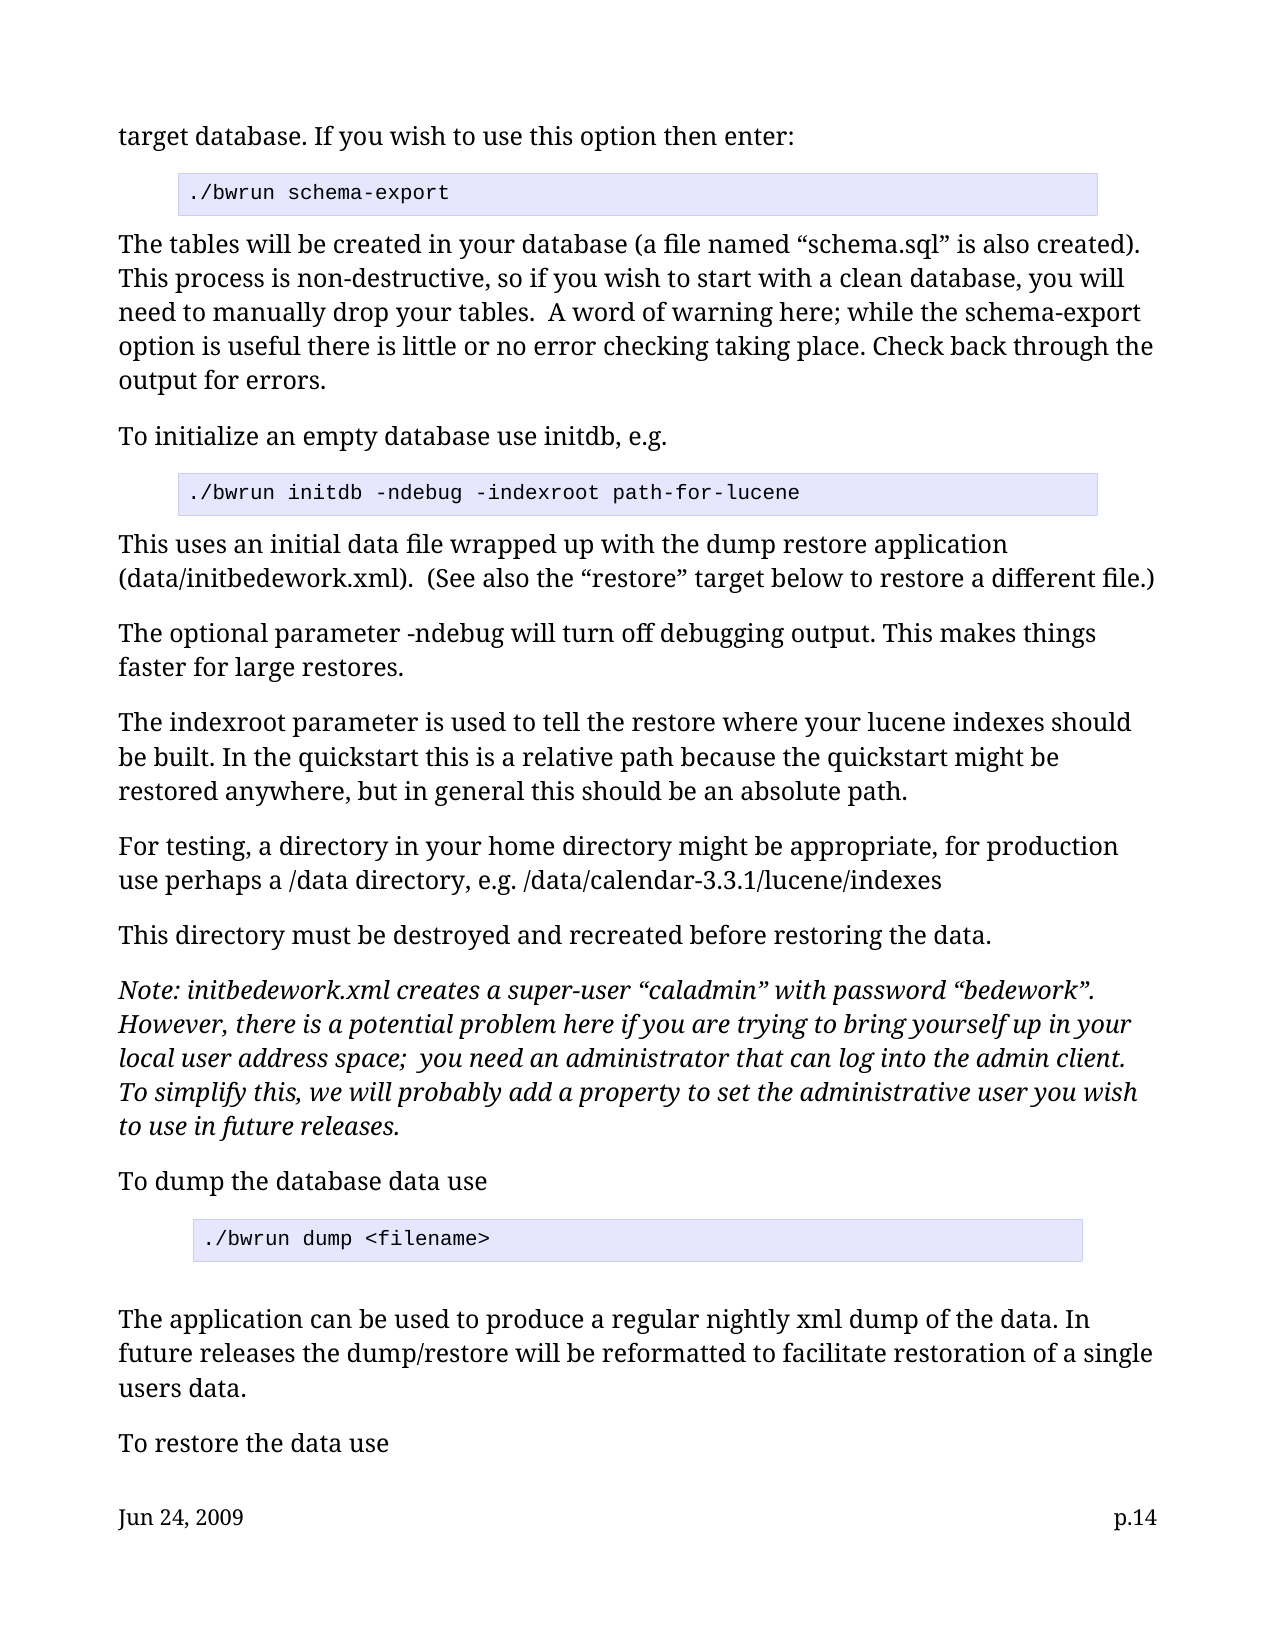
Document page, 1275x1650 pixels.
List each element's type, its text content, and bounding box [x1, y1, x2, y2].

text This uses an initial data file wrapped up with the dump restore application (data/initbedework.xml). (See also the “restore” target below to restore a different file.) [118, 527, 1157, 595]
text ./bwrun schema-export [179, 174, 1097, 215]
text target database. If you wish to use this option then enter: [118, 118, 1157, 152]
text The tables will be created in your database (a file named “schema.sql” is also created). This process is non-destructive, so if you wish to start with a clean database, you will need to manually drop your tables. A word of warning here; while the schema-export option is useful there is little or no error checking taking place. Check back through the output for errors. [118, 227, 1157, 397]
text Note: initbedework.xml creates a super-user “caladmin” with password “bedework”. However, there is a potential problem here if you are trying to bring yourself up in your local user address space; you need an administrator that can log into the admin client. To simplify this, we will probably add a property to set the administrative user you wish to use in future releases. [118, 973, 1157, 1143]
text The indexroot parameter is used to tell the restore where your lucene indexes should be built. In the quickstart this is a relative path because the quickstart might be restored anywhere, but in general this should be an absolute path. [118, 705, 1157, 807]
text ./bwrun initdb -ndebug -indexroot path-for-lucene [179, 474, 1097, 515]
text To initialize an empty database use initdb, e.g. [118, 418, 1157, 452]
text To restore the data use [118, 1425, 1157, 1459]
text The optional parameter -ndebug will turn off debugging output. This makes things faster for large restores. [118, 616, 1157, 684]
text The application can be used to produce a regular nightly xml dump of the data. In future releases the dump/restore will be reformatted to facilitate restoration of a single users data. [118, 1302, 1157, 1404]
text To dump the database data use [118, 1164, 1157, 1198]
text This directory must be destroyed and recreated before restoring the data. [118, 917, 1157, 952]
text ./bwrun dump <filename> [194, 1220, 1082, 1261]
text For testing, a directory in your home directory might be appropriate, for production use perhaps a /data directory, e.g. /data/calendar-3.3.1/lucene/indexes [118, 828, 1157, 896]
